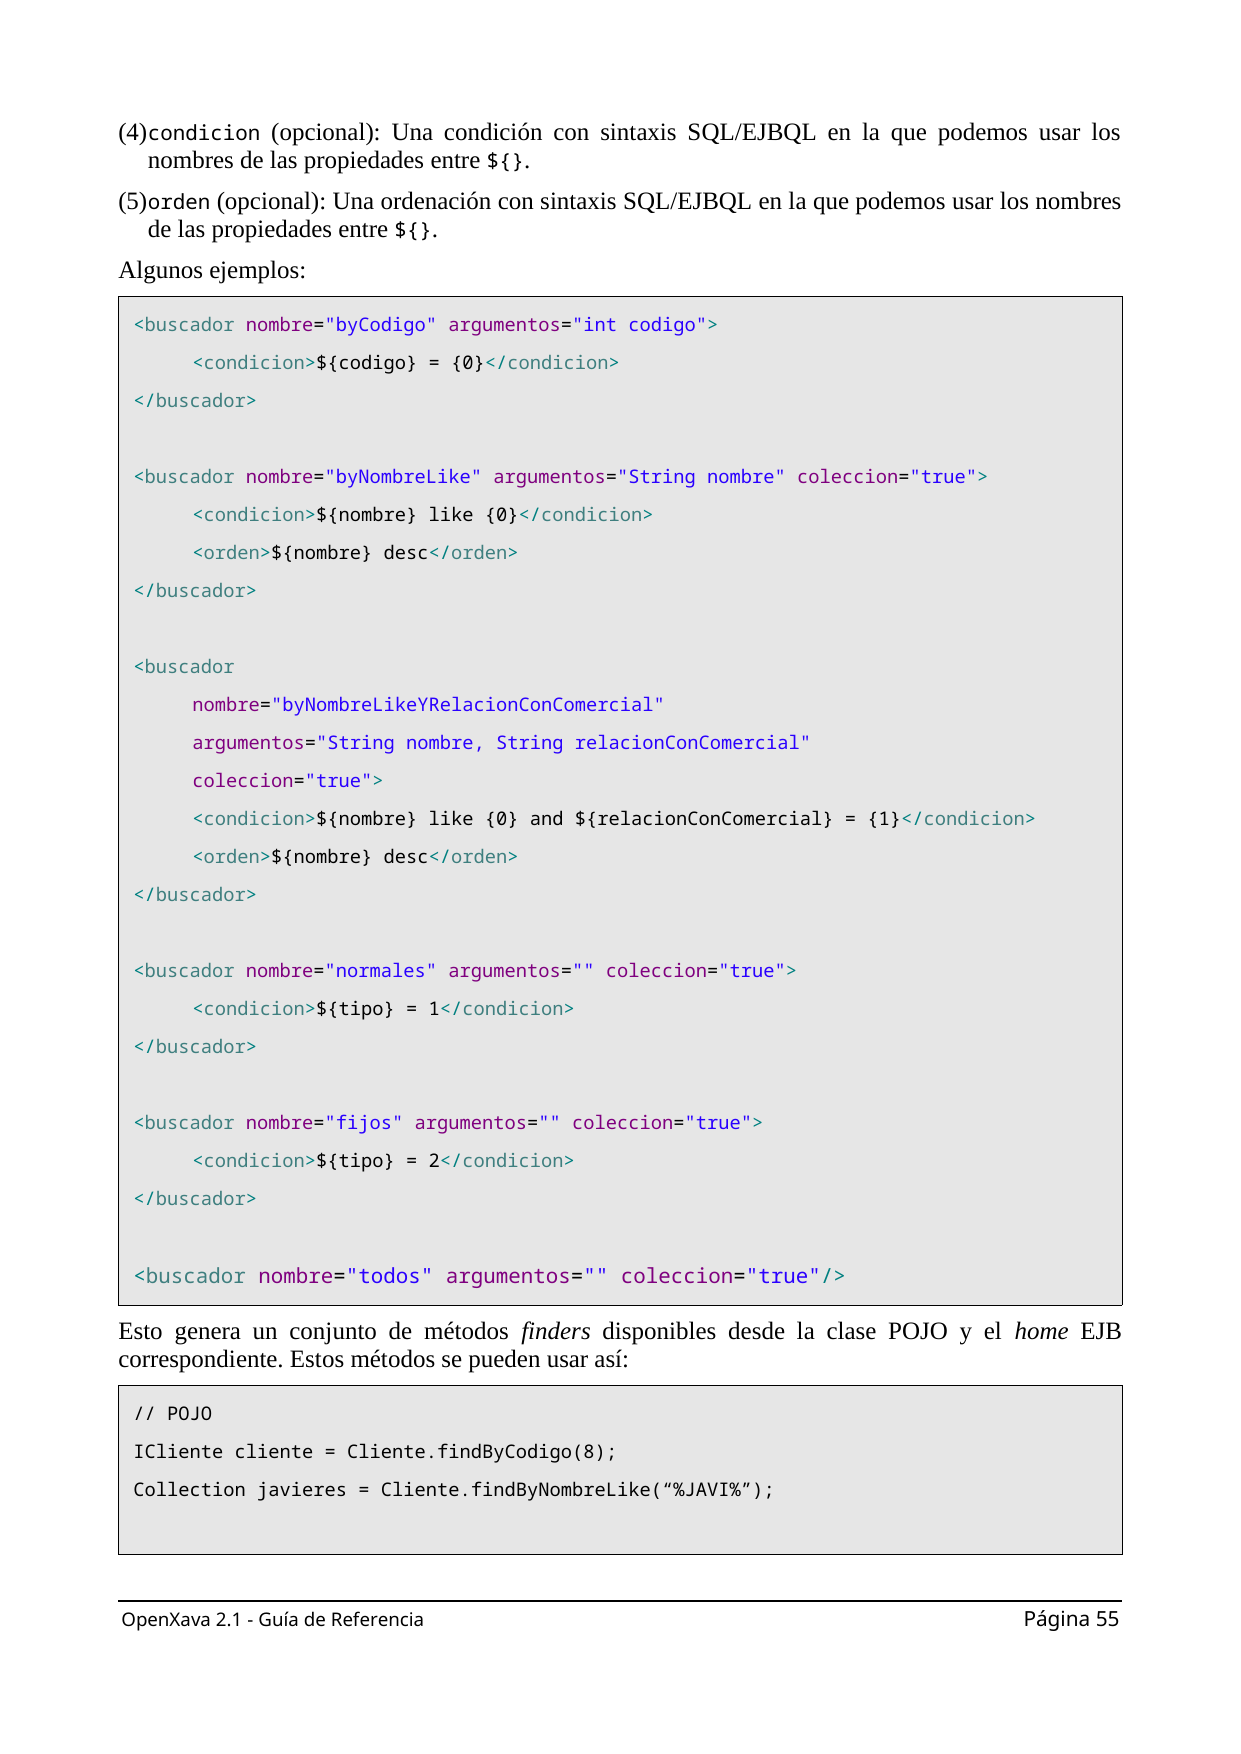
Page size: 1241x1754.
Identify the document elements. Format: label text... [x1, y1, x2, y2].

text <condicion>${tipo} = 1</condicion> [119, 981, 1122, 1019]
text Collection javieres = Cliente.findByNombreLike(“%JAVI%”); [119, 1461, 1122, 1499]
text <buscador nombre="normales" argumentos="" coleccion="true"> [119, 943, 1122, 981]
text <condicion>${nombre} like {0}</condicion> [119, 486, 1122, 524]
text <orden>${nombre} desc</orden> [119, 828, 1122, 867]
text ICliente cliente = Cliente.findByCodigo(8); [119, 1423, 1122, 1461]
text <condicion>${tipo} = 2</condicion> [119, 1133, 1122, 1171]
text </buscador> [119, 562, 1122, 600]
text </buscador> [119, 372, 1122, 410]
text <buscador nombre="fijos" argumentos="" coleccion="true"> [119, 1095, 1122, 1133]
text // POJO [119, 1386, 1122, 1423]
list condicion (opcional): Una condición con sintaxis SQL/EJBQL en la que podemos usar los nombres de las propiedades entre ${}. [118, 118, 1122, 174]
text <condicion>${codigo} = {0}</condicion> [119, 334, 1122, 372]
text <buscador [119, 638, 1122, 676]
list orden (opcional): Una ordenación con sintaxis SQL/EJBQL en la que podemos usar los nombres de las propiedades entre ${}. [118, 187, 1122, 243]
text <condicion>${nombre} like {0} and ${relacionConComercial} = {1}</condicion> [119, 791, 1122, 828]
text nombre="byNombreLikeYRelacionConComercial" [119, 676, 1122, 714]
text Esto genera un conjunto de métodos finders disponibles desde la clase POJO y el home EJB correspondiente. Estos métodos se pueden usar así: [118, 1317, 1122, 1373]
text <buscador nombre="byNombreLike" argumentos="String nombre" coleccion="true"> [119, 448, 1122, 486]
text coleccion="true"> [119, 752, 1122, 791]
text </buscador> [119, 1171, 1122, 1209]
text argumentos="String nombre, String relacionConComercial" [119, 714, 1122, 752]
text Algunos ejemplos: [118, 256, 1122, 284]
text <buscador nombre="byCodigo" argumentos="int codigo"> [119, 297, 1122, 334]
text </buscador> [119, 867, 1122, 904]
text <orden>${nombre} desc</orden> [119, 524, 1122, 562]
text <buscador nombre="todos" argumentos="" coleccion="true"/> [119, 1247, 1122, 1305]
text </buscador> [119, 1019, 1122, 1057]
